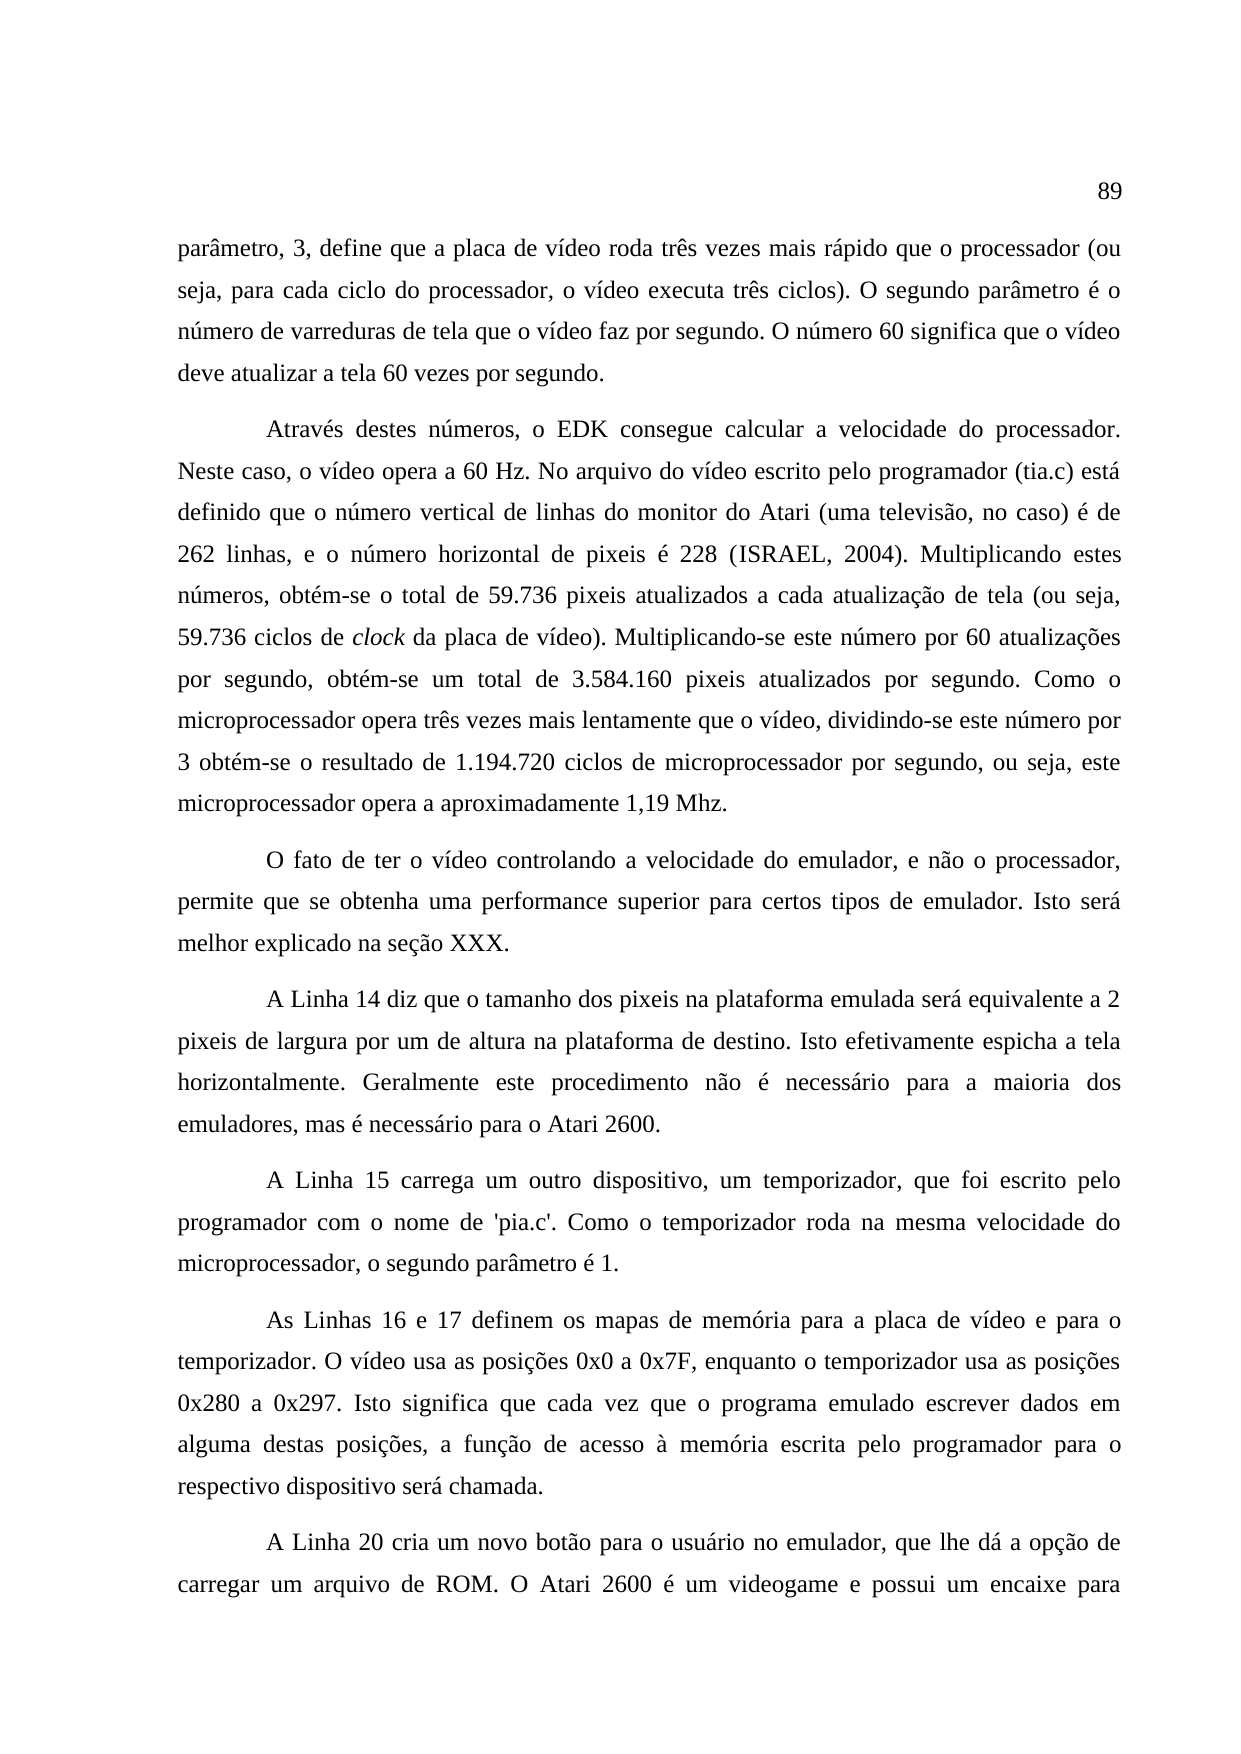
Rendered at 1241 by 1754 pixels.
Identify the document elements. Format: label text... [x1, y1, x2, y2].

text A Linha 14 diz que o tamanho dos pixeis na plataforma emulada será equivalente a 2 pixeis de largura por um de altura na plataforma de destino. Isto efetivamente espicha a tela horizontalmente. Geralmente este procedimento não é necessário para a maioria dos emuladores, mas é necessário para o Atari 2600. [177, 985, 1122, 1138]
text O fato de ter o vídeo controlando a velocidade do emulador, e não o processador, permite que se obtenha uma performance superior para certos tipos de emulador. Isto será melhor explicado na seção XXX. [177, 846, 1122, 957]
text As Linhas 16 e 17 definem os mapas de memória para a placa de vídeo e para o temporizador. O vídeo usa as posições 0x0 a 0x7F, enquanto o temporizador usa as posições 0x280 a 0x297. Isto significa que cada vez que o programa emulado escrever dados em alguma destas posições, a função de acesso à memória escrita pelo programador para o respectivo dispositivo será chamada. [177, 1306, 1122, 1500]
text A Linha 20 cria um novo botão para o usuário no emulador, que lhe dá a opção de carregar um arquivo de ROM. O Atari 2600 é um videogame e possui um encaixe para [177, 1528, 1122, 1598]
text parâmetro, 3, define que a placa de vídeo roda três vezes mais rápido que o processador (ou seja, para cada ciclo do processador, o vídeo executa três ciclos). O segundo parâmetro é o número de varreduras de tela que o vídeo faz por segundo. O número 60 significa que o vídeo deve atualizar a tela 60 vezes por segundo. [177, 234, 1122, 387]
text Através destes números, o EDK consegue calcular a velocidade do processador. Neste caso, o vídeo opera a 60 Hz. No arquivo do vídeo escrito pelo programador (tia.c) está definido que o número vertical de linhas do monitor do Atari (uma televisão, no caso) é de 262 linhas, e o número horizontal de pixeis é 228 (ISRAEL, 2004). Multiplicando estes números, obtém-se o total de 59.736 pixeis atualizados a cada atualização de tela (ou seja, 59.736 ciclos de clock da placa de vídeo). Multiplicando-se este número por 60 atualizações por segundo, obtém-se um total de 3.584.160 pixeis atualizados por segundo. Como o microprocessador opera três vezes mais lentamente que o vídeo, dividindo-se este número por 3 obtém-se o resultado de 1.194.720 ciclos de microprocessador por segundo, ou seja, este microprocessador opera a aproximadamente 1,19 Mhz. [177, 415, 1122, 817]
text A Linha 15 carrega um outro dispositivo, um temporizador, que foi escrito pelo programador com o nome de 'pia.c'. Como o temporizador roda na mesma velocidade do microprocessador, o segundo parâmetro é 1. [177, 1166, 1122, 1277]
